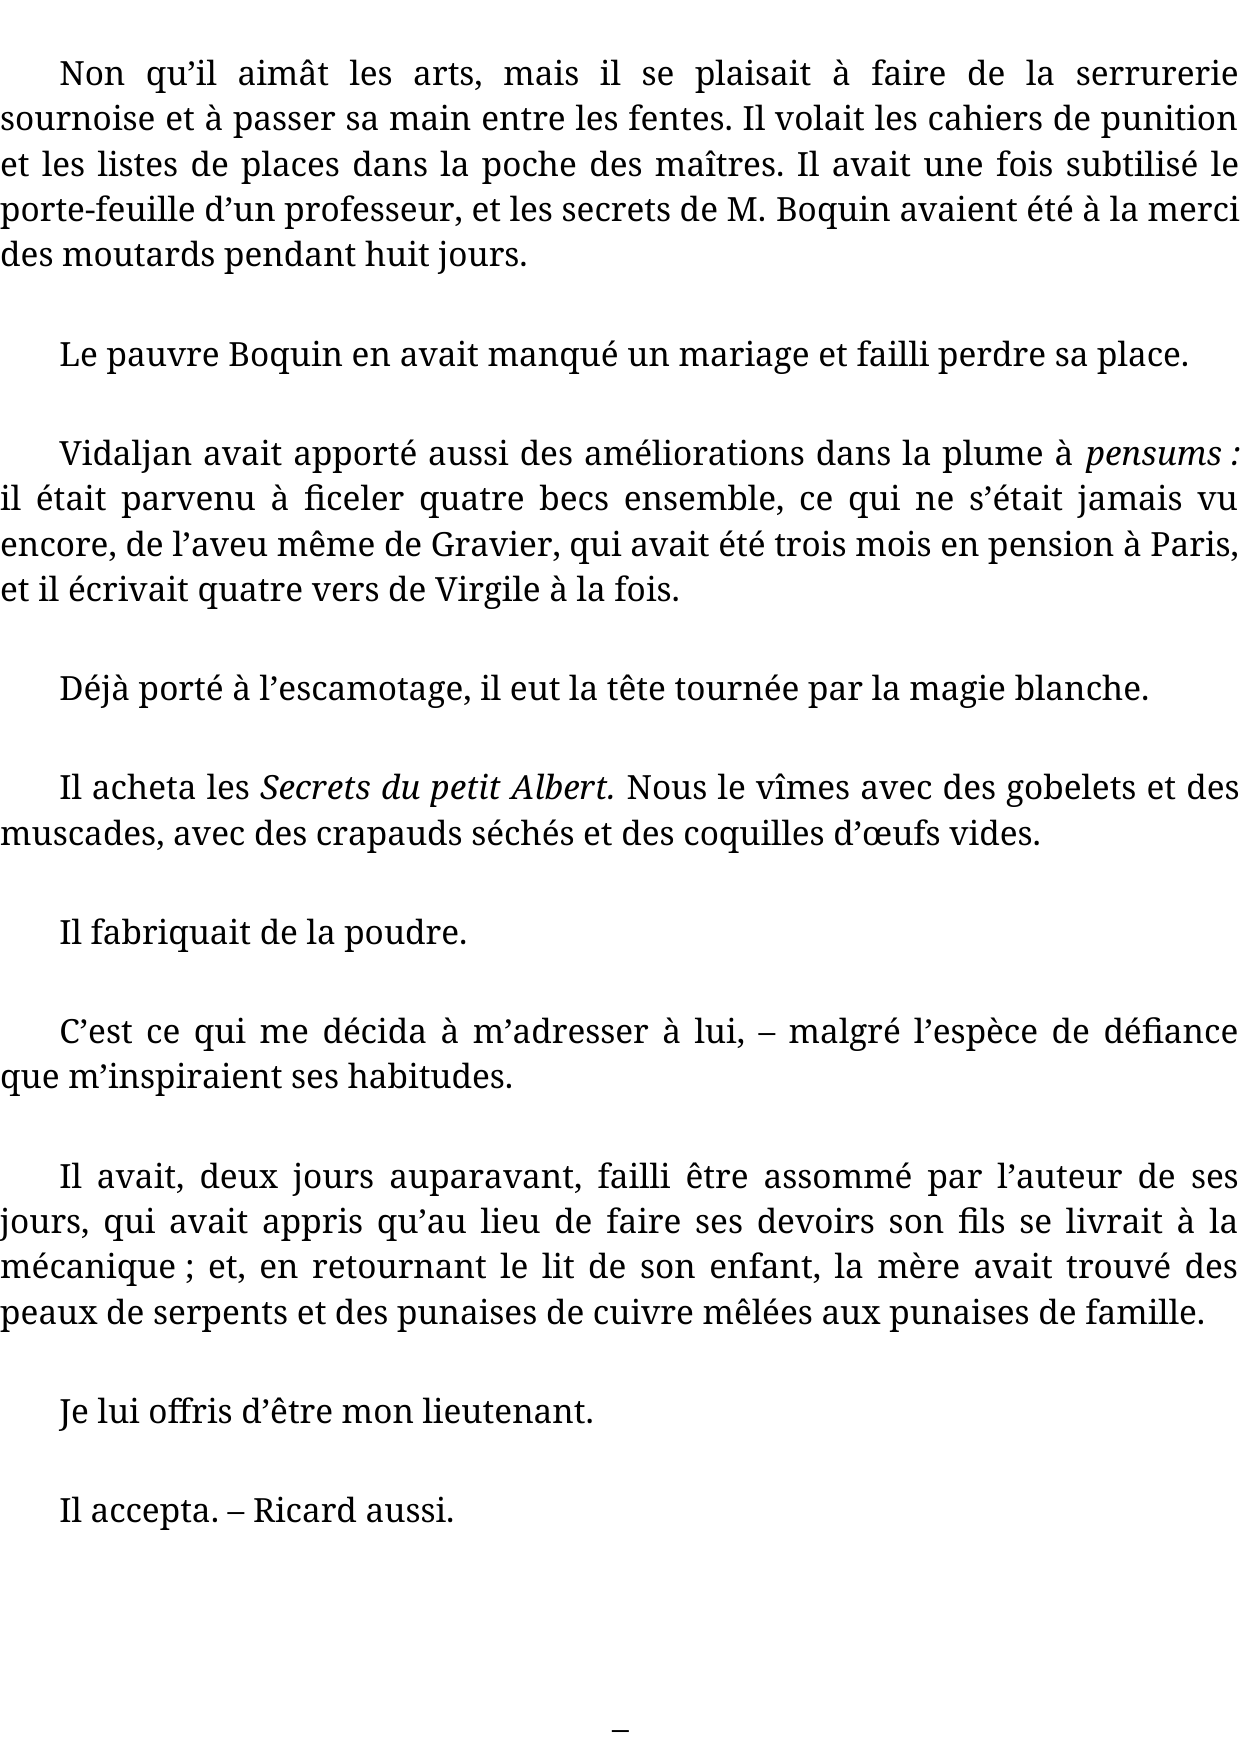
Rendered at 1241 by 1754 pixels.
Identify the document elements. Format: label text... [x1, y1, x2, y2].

text Je lui offris d’être mon lieutenant. [0, 1388, 1240, 1433]
text Il avait, deux jours auparavant, failli être assommé par l’auteur de ses jours, qui avait appris qu’au lieu de faire ses devoirs son fils se livrait à la mécanique ; et, en retournant le lit de son enfant, la mère avait trouvé des peaux de serpents et des punaises de cuivre mêlées aux punaises de famille. [0, 1152, 1240, 1334]
text Il fabriquait de la poudre. [0, 909, 1240, 954]
text Non qu’il aimât les arts, mais il se plaisait à faire de la serrurerie sournoise et à passer sa main entre les fentes. Il volait les cahiers de punition et les listes de places dans la poche des maîtres. Il avait une fois subtilisé le porte-feuille d’un professeur, et les secrets de M. Boquin avaient été à la merci des moutards pendant huit jours. [0, 49, 1240, 277]
text Déjà porté à l’escamotage, il eut la tête tournée par la magie blanche. [0, 665, 1240, 710]
text Le pauvre Boquin en avait manqué un mariage et failli perdre sa place. [0, 330, 1240, 376]
text Il acheta les Secrets du petit Albert. Nous le vîmes avec des gobelets et des muscades, avec des crapauds séchés et des coquilles d’œufs vides. [0, 764, 1240, 855]
text Vidaljan avait apporté aussi des améliorations dans la plume à pensums : il était parvenu à ficeler quatre becs ensemble, ce qui ne s’était jamais vu encore, de l’aveu même de Gravier, qui avait été trois mois en pension à Paris, et il écrivait quatre vers de Virgile à la fois. [0, 429, 1240, 611]
text C’est ce qui me décida à m’adresser à lui, – malgré l’espèce de défiance que m’inspiraient ses habitudes. [0, 1008, 1240, 1099]
text Il accepta. – Ricard aussi. [0, 1487, 1240, 1532]
